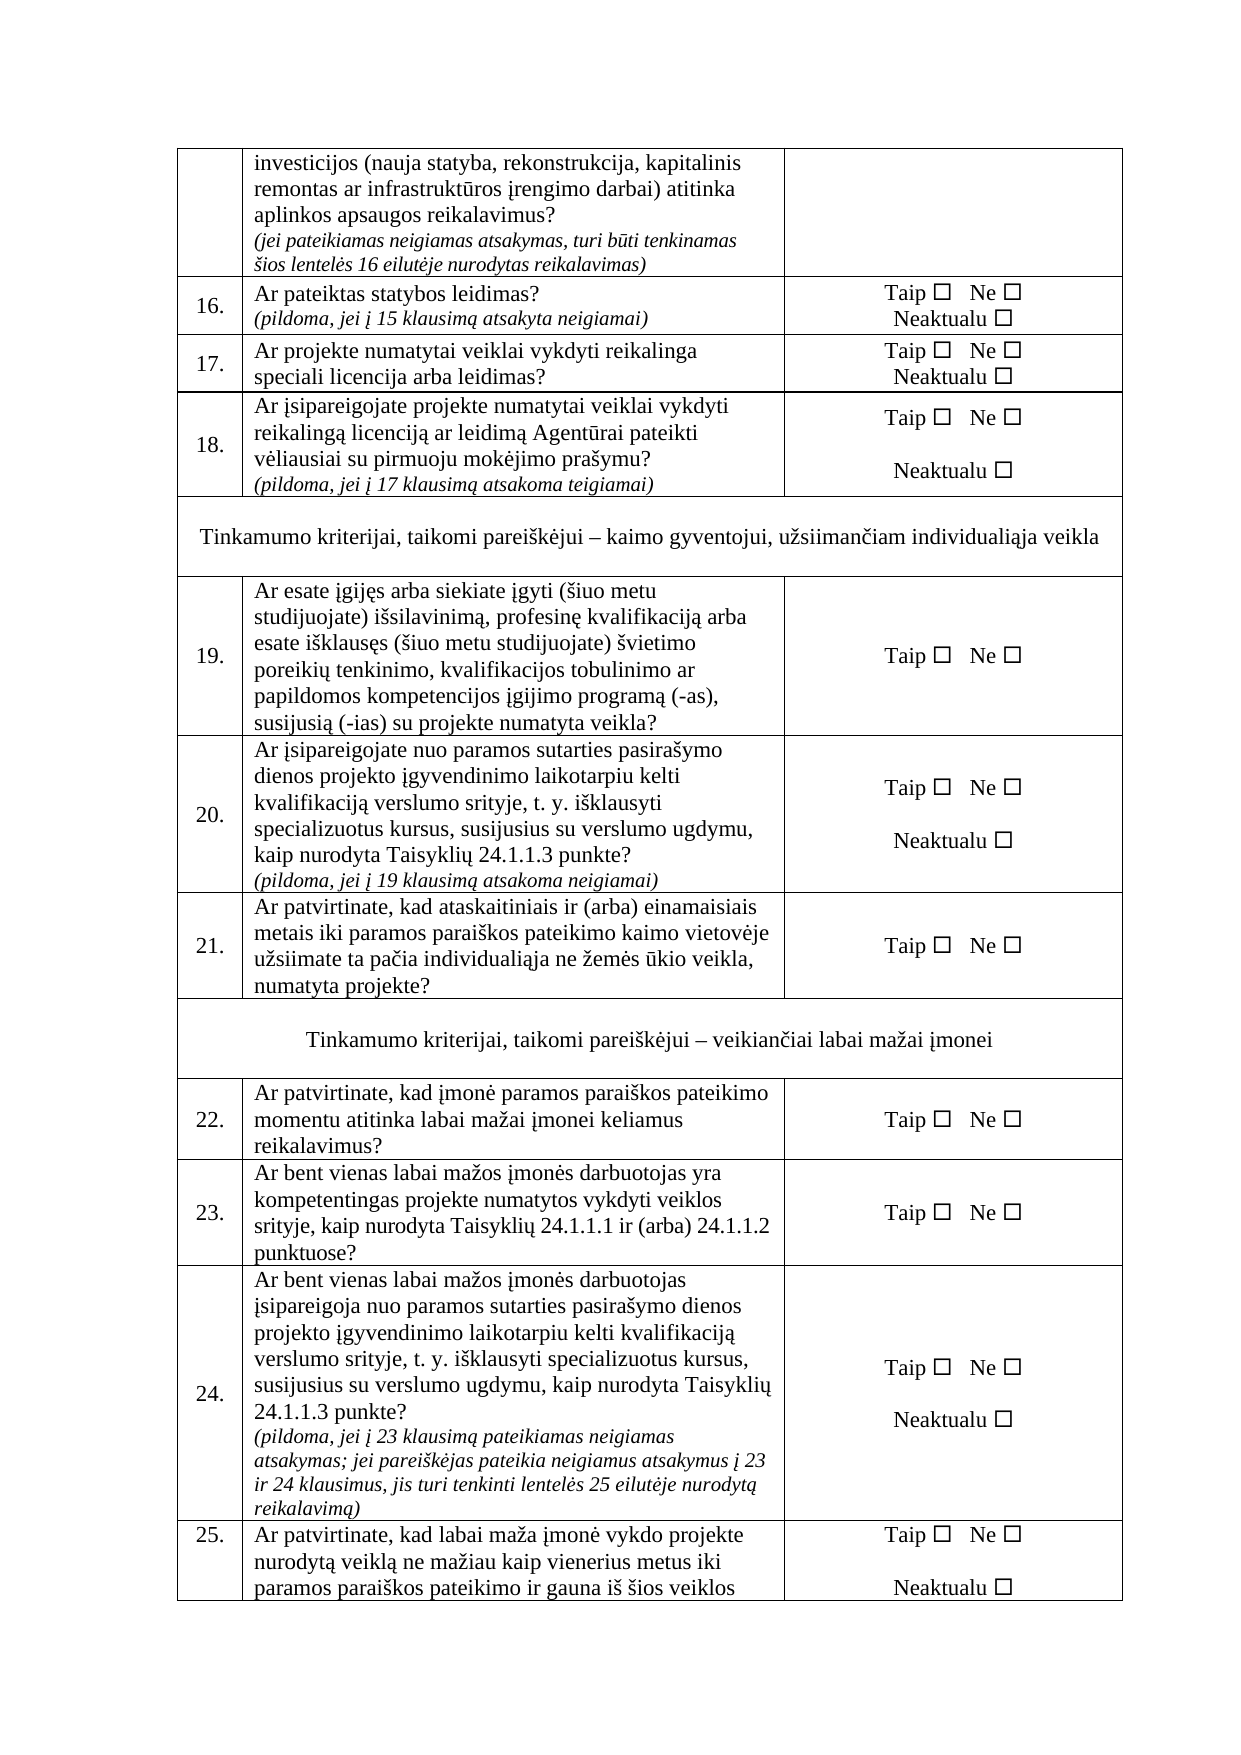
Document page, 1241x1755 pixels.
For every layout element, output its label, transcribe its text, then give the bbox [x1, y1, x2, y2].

table_cell Ar pateiktas statybos leidimas? (pildoma, jei į 15 klausimą atsakyta neigiamai) [243, 277, 784, 334]
table_cell [785, 149, 1122, 276]
table_cell investicijos (nauja statyba, rekonstrukcija, kapitalinis remontas ar infrastruktūros įrengimo darbai) atitinka aplinkos apsaugos reikalavimus? (jei pateikiamas neigiamas atsakymas, turi būti tenkinamas šios lentelės 16 eilutėje nurodytas reikalavimas) [243, 149, 784, 276]
table_cell [178, 149, 242, 276]
table_cell Ar įsipareigojate nuo paramos sutarties pasirašymo dienos projekto įgyvendinimo laikotarpiu kelti kvalifikaciją verslumo srityje, t. y. išklausyti specializuotus kursus, susijusius su verslumo ugdymu, kaip nurodyta Taisyklių 24.1.1.3 punkte? (pildoma, jei į 19 klausimą atsakoma neigiamai) [243, 736, 784, 892]
table_cell Tinkamumo kriterijai, taikomi pareiškėjui – kaimo gyventojui, užsiimančiam individualiąja veikla [178, 497, 1122, 576]
table_cell Ar bent vienas labai mažos įmonės darbuotojas įsipareigoja nuo paramos sutarties pasirašymo dienos projekto įgyvendinimo laikotarpiu kelti kvalifikaciją verslumo srityje, t. y. išklausyti specializuotus kursus, susijusius su verslumo ugdymu, kaip nurodyta Taisyklių 24.1.1.3 punkte? (pildoma, jei į 23 klausimą pateikiamas neigiamas atsakymas; jei pareiškėjas pateikia neigiamus atsakymus į 23 ir 24 klausimus, jis turi tenkinti lentelės 25 eilutėje nurodytą reikalavimą) [243, 1266, 784, 1520]
table_cell Taip  Ne  Neaktualu  [785, 277, 1122, 334]
table_cell 18. [178, 393, 242, 496]
table_cell Taip  Ne  Neaktualu [] [785, 335, 1122, 391]
table_cell Ar įsipareigojate projekte numatytai veiklai vykdyti reikalingą licenciją ar leidimą Agentūrai pateikti vėliausiai su pirmuoju mokėjimo prašymu? (pildoma, jei į 17 klausimą atsakoma teigiamai) [243, 393, 784, 496]
table_cell Taip  Ne  [785, 1160, 1122, 1265]
table_cell 17. [178, 335, 242, 391]
table_cell 21. [178, 893, 242, 998]
table_cell Taip  Ne  [785, 1079, 1122, 1158]
table_cell 24. [178, 1266, 242, 1520]
table_cell 20. [178, 736, 242, 892]
table_cell Ar esate įgijęs arba siekiate įgyti (šiuo metu studijuojate) išsilavinimą, profesinę kvalifikaciją arba esate išklausęs (šiuo metu studijuojate) švietimo poreikių tenkinimo, kvalifikacijos tobulinimo ar papildomos kompetencijos įgijimo programą (-as), susijusią (-ias) su projekte numatyta veikla? [243, 577, 784, 735]
table_cell Taip  Ne  Neaktualu  [785, 393, 1122, 496]
table_cell Ar patvirtinate, kad labai maža įmonė vykdo projekte nurodytą veiklą ne mažiau kaip vienerius metus iki paramos paraiškos pateikimo ir gauna iš šios veiklos [243, 1521, 784, 1600]
table_cell Taip  Ne  Neaktualu  [785, 1521, 1122, 1600]
table_cell 16. [178, 277, 242, 334]
table_cell Ar bent vienas labai mažos įmonės darbuotojas yra kompetentingas projekte numatytos vykdyti veiklos srityje, kaip nurodyta Taisyklių 24.1.1.1 ir (arba) 24.1.1.2 punktuose? [243, 1160, 784, 1265]
table_cell 19. [178, 577, 242, 735]
table_cell 25. [178, 1521, 242, 1600]
table_cell Taip  Ne  Neaktualu  [785, 736, 1122, 892]
table_cell Ar patvirtinate, kad įmonė paramos paraiškos pateikimo momentu atitinka labai mažai įmonei keliamus reikalavimus? [243, 1079, 784, 1158]
table_cell Taip  Ne  [785, 893, 1122, 998]
table_cell Taip  Ne  Neaktualu  [785, 1266, 1122, 1520]
table_cell Taip  Ne  [785, 577, 1122, 735]
table_cell Ar projekte numatytai veiklai vykdyti reikalinga speciali licencija arba leidimas? [243, 335, 784, 391]
table_cell 23. [178, 1160, 242, 1265]
table_cell Tinkamumo kriterijai, taikomi pareiškėjui – veikiančiai labai mažai įmonei [178, 999, 1122, 1078]
table_cell 22. [178, 1079, 242, 1158]
table_cell Ar patvirtinate, kad ataskaitiniais ir (arba) einamaisiais metais iki paramos paraiškos pateikimo kaimo vietovėje užsiimate ta pačia individualiąja ne žemės ūkio veikla, numatyta projekte? [243, 893, 784, 998]
